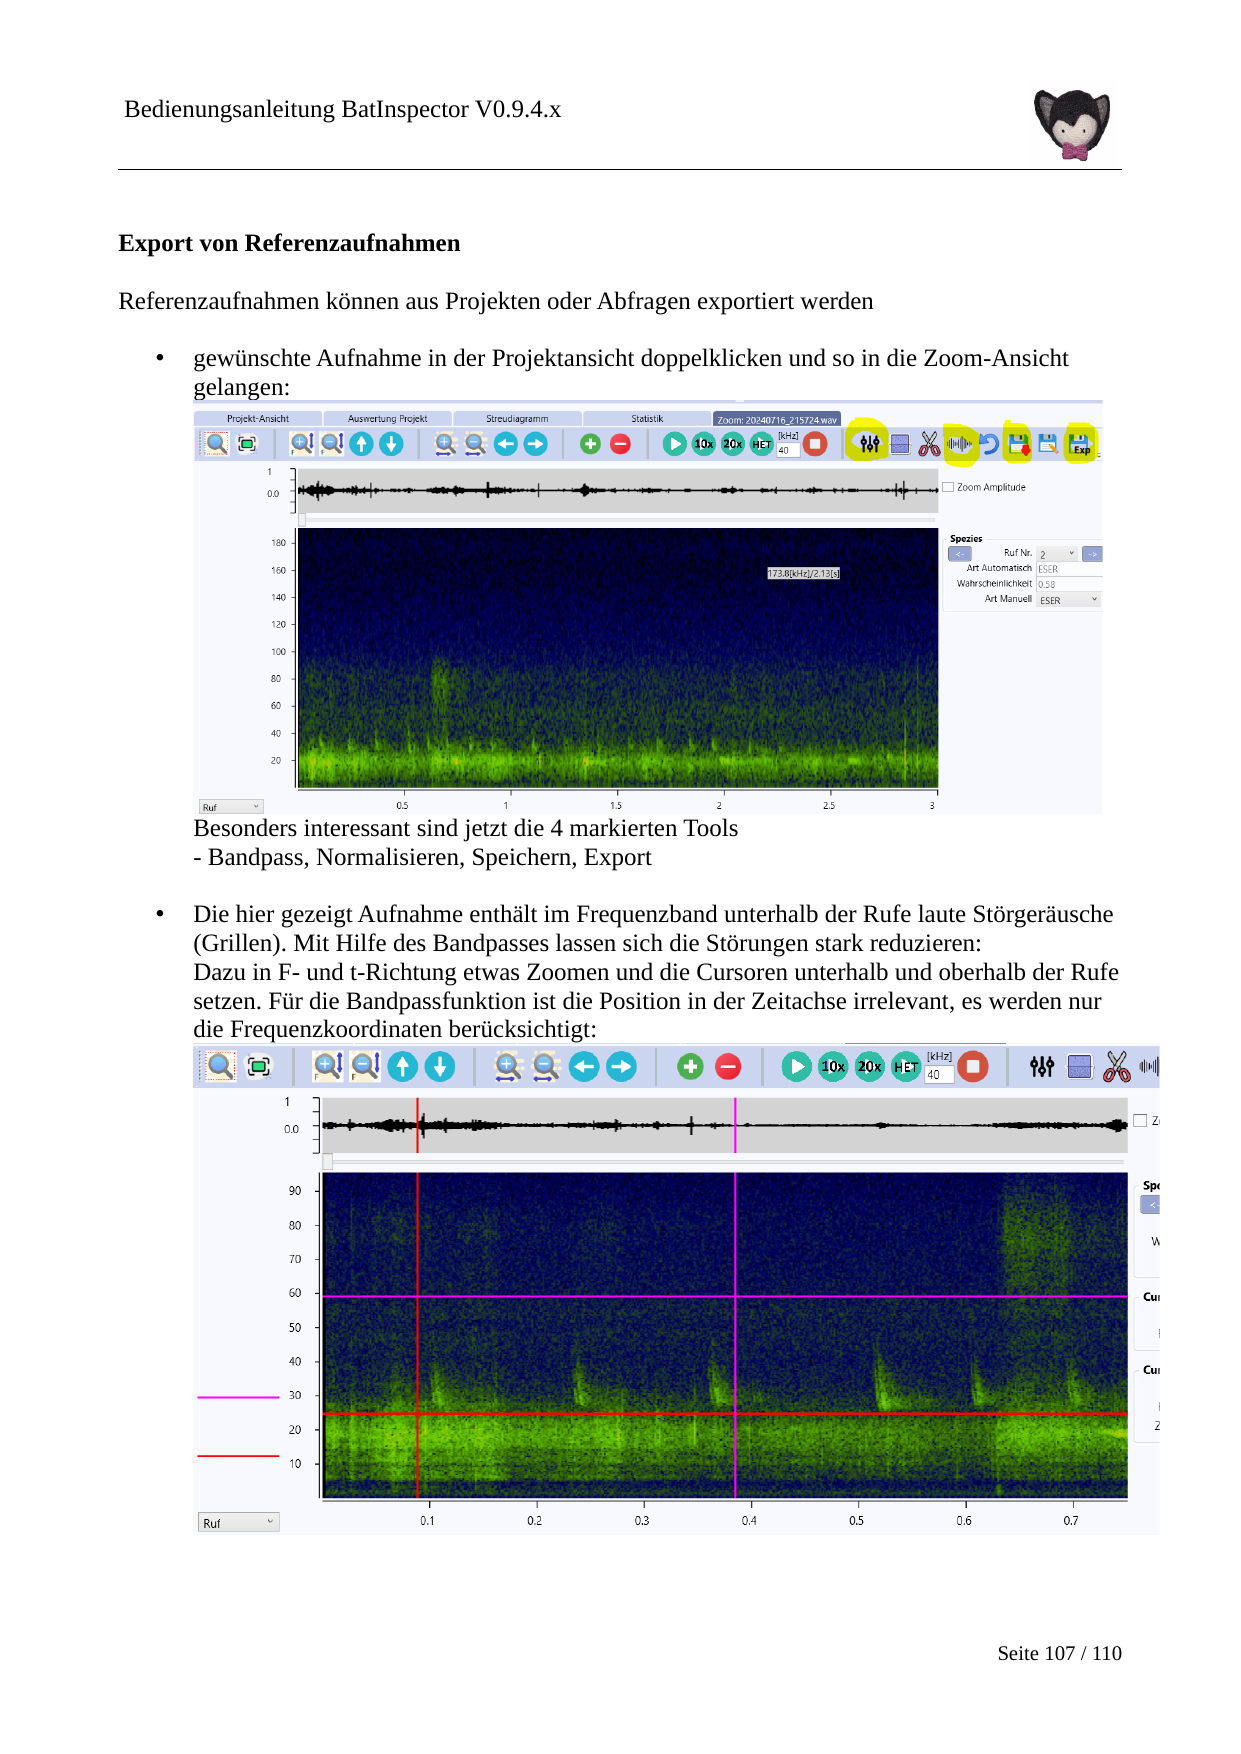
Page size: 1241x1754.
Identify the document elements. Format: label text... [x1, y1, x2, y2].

text Export von Referenzaufnahmen [118, 228, 1122, 257]
list Die hier gezeigt Aufnahme enthält im Frequenzband unterhalb der Rufe laute Störgeräusche (Grillen). Mit Hilfe des Bandpasses lassen sich die Störungen stark reduzieren: Dazu in F- und t-Richtung etwas Zoomen und die Cursoren unterhalb und oberhalb der Rufe setzen. Für die Bandpassfunktion ist die Position in der Zeitachse irrelevant, es werden nur die Frequenzkoordinaten berücksichtigt: [156, 899, 1122, 1043]
picture [1030, 80, 1119, 169]
list gewünschte Aufnahme in der Projektansicht doppelklicken und so in die Zoom-Ansicht gelangen: Besonders interessant sind jetzt die 4 markierten Tools - Bandpass, Normalisieren, Speichern, Export [156, 343, 1122, 899]
picture [193, 400, 1103, 814]
picture [193, 1043, 1160, 1535]
text Referenzaufnahmen können aus Projekten oder Abfragen exportiert werden [118, 286, 1122, 314]
